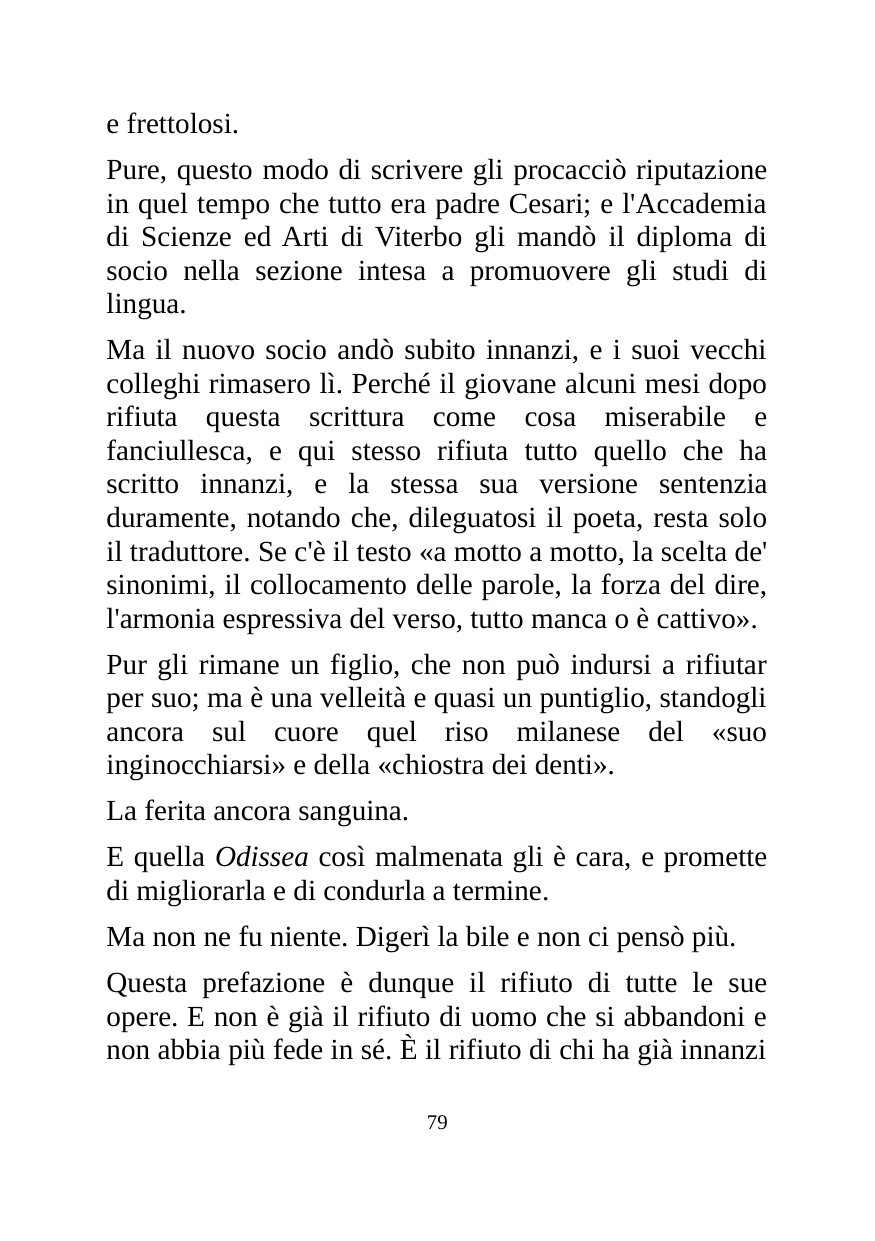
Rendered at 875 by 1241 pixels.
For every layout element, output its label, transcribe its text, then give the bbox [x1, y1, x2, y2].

text Ma il nuovo socio andò subito innanzi, e i suoi vecchi colleghi rimasero lì. Perché il giovane alcuni mesi dopo rifiuta questa scrittura come cosa miserabile e fanciullesca, e qui stesso rifiuta tutto quello che ha scritto innanzi, e la stessa sua versione sentenzia duramente, notando che, dileguatosi il poeta, resta solo il traduttore. Se c'è il testo «a motto a motto, la scelta de' sinonimi, il collocamento delle parole, la forza del dire, l'armonia espressiva del verso, tutto manca o è cattivo». [106, 332, 768, 634]
text Questa prefazione è dunque il rifiuto di tutte le sue opere. E non è già il rifiuto di uomo che si abbandoni e non abbia più fede in sé. È il rifiuto di chi ha già innanzi [106, 965, 768, 1066]
text La ferita ancora sanguina. [106, 793, 768, 827]
text Pure, questo modo di scrivere gli procacciò riputazione in quel tempo che tutto era padre Cesari; e l'Accademia di Scienze ed Arti di Viterbo gli mandò il diploma di socio nella sezione intesa a promuovere gli studi di lingua. [106, 152, 768, 320]
text Pur gli rimane un figlio, che non può indursi a rifiutar per suo; ma è una velleità e quasi un puntiglio, standogli ancora sul cuore quel riso milanese del «suo inginocchiarsi» e della «chiostra dei denti». [106, 647, 768, 781]
text Ma non ne fu niente. Digerì la bile e non ci pensò più. [106, 919, 768, 953]
text E quella Odissea così malmenata gli è cara, e promette di migliorarla e di condurla a termine. [106, 839, 768, 907]
text e frettolosi. [106, 106, 768, 140]
